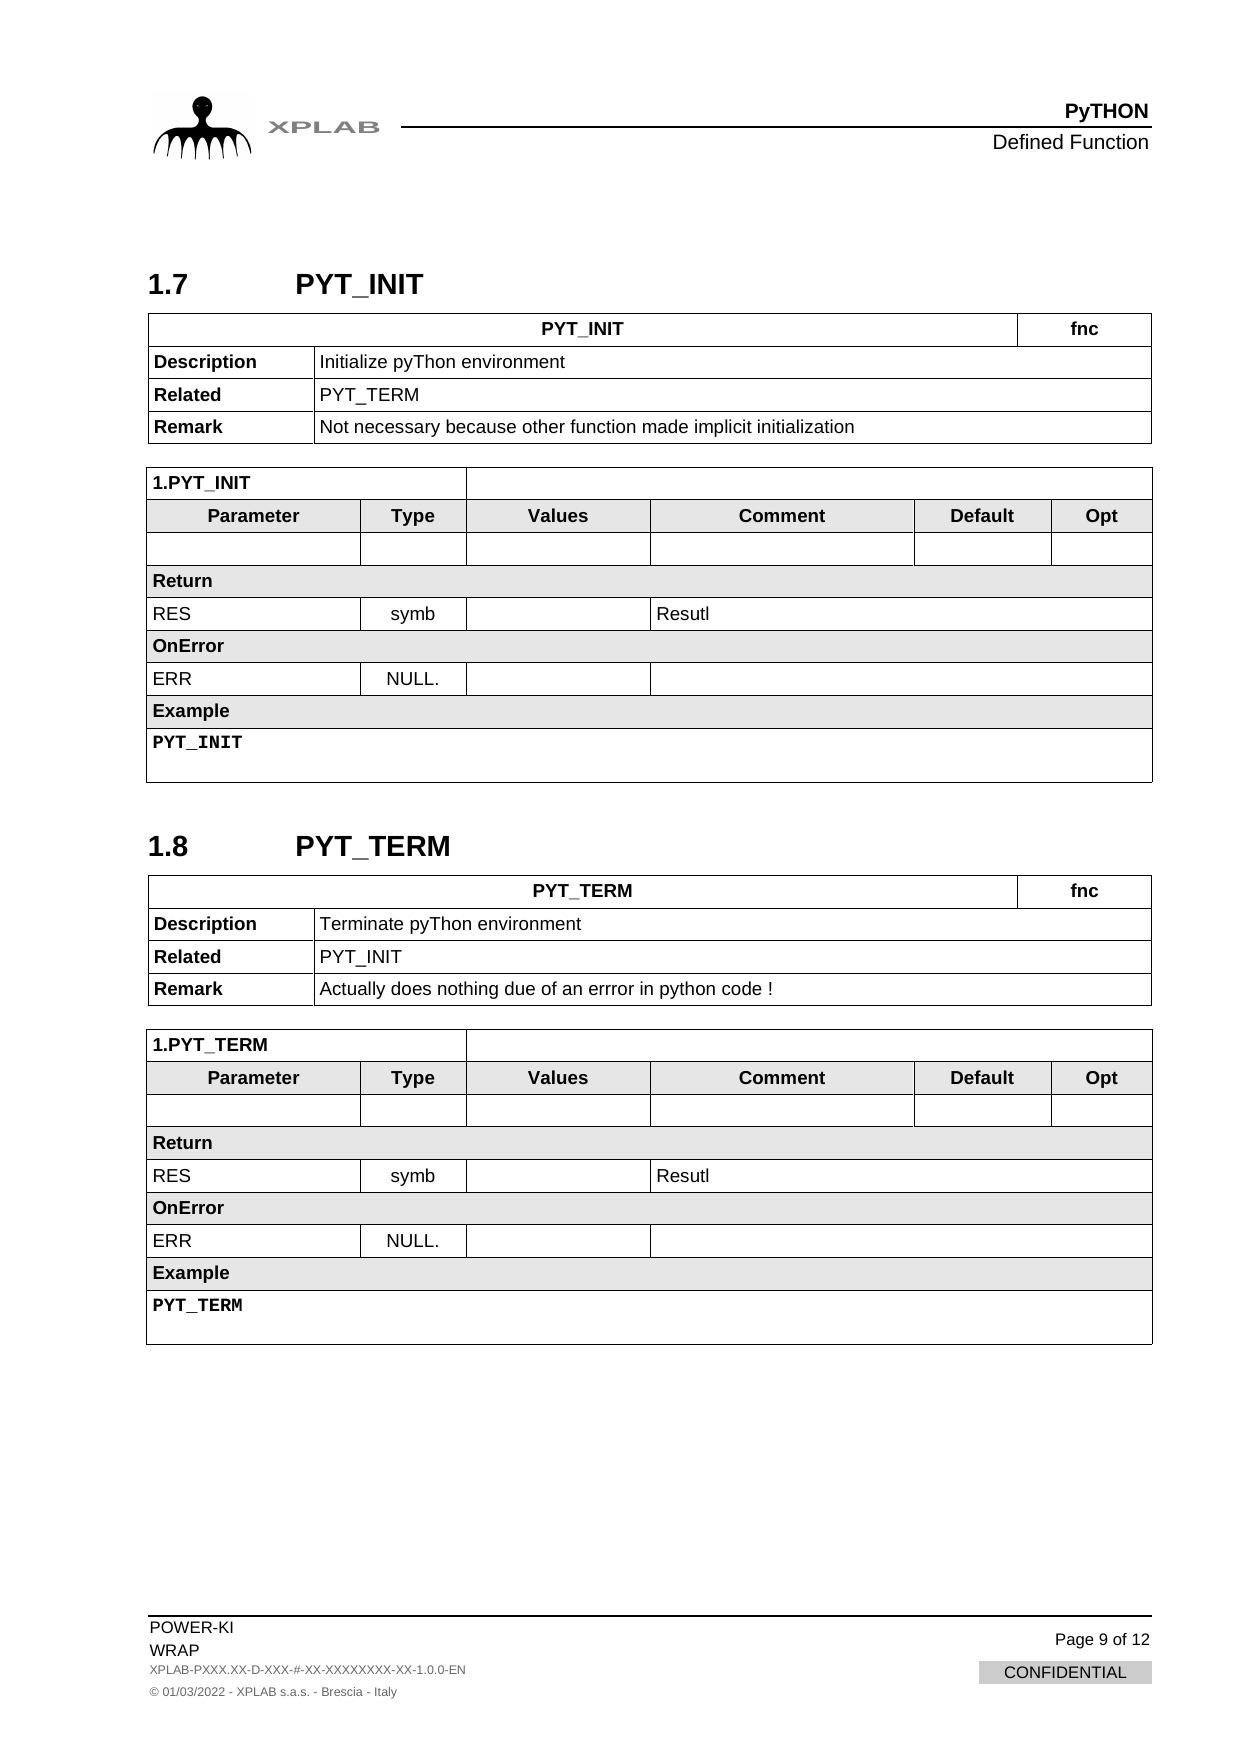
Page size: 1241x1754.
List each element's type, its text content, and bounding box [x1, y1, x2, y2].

table_header [467, 468, 1152, 499]
table_cell Return [147, 566, 1152, 597]
table_cell [1052, 533, 1152, 565]
table_cell [915, 533, 1051, 565]
table_cell Comment [651, 1062, 913, 1094]
subtitle PYT_INIT [148, 268, 1152, 301]
table_cell [915, 1095, 1051, 1126]
table_cell Description [149, 347, 313, 378]
table_cell NULL. [361, 1225, 466, 1257]
table_cell symb [361, 598, 466, 630]
table_cell [467, 533, 650, 565]
table_cell ERR [147, 663, 360, 695]
table_cell Type [361, 500, 466, 532]
table_header fnc [1018, 314, 1151, 346]
table_cell [467, 663, 650, 695]
table_cell Related [149, 379, 313, 411]
table_cell ERR [147, 1225, 360, 1257]
table_cell Opt [1052, 1062, 1152, 1094]
table_cell symb [361, 1160, 466, 1192]
table_header 1.PYT_INIT [147, 468, 466, 499]
table_cell Example [147, 696, 1152, 728]
table_cell OnError [147, 1193, 1152, 1224]
table_cell Example [147, 1258, 1152, 1290]
table_header fnc [1018, 876, 1151, 908]
table_cell [467, 1225, 650, 1257]
table_cell [147, 1095, 360, 1126]
table_header 1.PYT_TERM [147, 1030, 466, 1061]
table_cell Not necessary because other function made implicit initialization [315, 412, 1151, 443]
table_header PYT_INIT [149, 314, 1017, 346]
table_cell RES [147, 1160, 360, 1192]
table_cell Remark [149, 974, 313, 1005]
table_cell [651, 533, 913, 565]
table_cell PYT_TERM [315, 379, 1151, 411]
table_cell Related [149, 941, 313, 973]
table_cell [147, 533, 360, 565]
table_cell [1052, 1095, 1152, 1126]
table_cell [651, 663, 1152, 695]
table_cell Terminate pyThon environment [315, 909, 1151, 940]
table_cell Comment [651, 500, 913, 532]
table_cell RES [147, 598, 360, 630]
table_cell [651, 1225, 1152, 1257]
subtitle PYT_TERM [148, 830, 1152, 862]
table_cell Parameter [147, 500, 360, 532]
picture [150, 91, 255, 163]
table_cell [467, 598, 650, 630]
table_cell [467, 1095, 650, 1126]
table_cell Return [147, 1127, 1152, 1159]
table_cell PYT_INIT [147, 729, 1152, 782]
table_cell Description [149, 909, 313, 940]
table_cell [361, 533, 466, 565]
table_cell Initialize pyThon environment [315, 347, 1151, 378]
table_cell OnError [147, 631, 1152, 662]
table_cell Opt [1052, 500, 1152, 532]
table_cell Default [915, 500, 1051, 532]
table_cell PYT_TERM [147, 1291, 1152, 1344]
table_cell Parameter [147, 1062, 360, 1094]
table_cell [651, 1095, 913, 1126]
table_cell [467, 1160, 650, 1192]
table_cell Values [467, 500, 650, 532]
table_cell Default [915, 1062, 1051, 1094]
table_cell PYT_INIT [315, 941, 1151, 973]
table_header [467, 1030, 1152, 1061]
table_cell Resutl [651, 1160, 1152, 1192]
table_cell Actually does nothing due of an errror in python code ! [315, 974, 1151, 1005]
table_cell Remark [149, 412, 313, 443]
table_cell Values [467, 1062, 650, 1094]
table_cell [361, 1095, 466, 1126]
table_cell NULL. [361, 663, 466, 695]
table_cell Type [361, 1062, 466, 1094]
table_header PYT_TERM [149, 876, 1017, 908]
table_cell Resutl [651, 598, 1152, 630]
